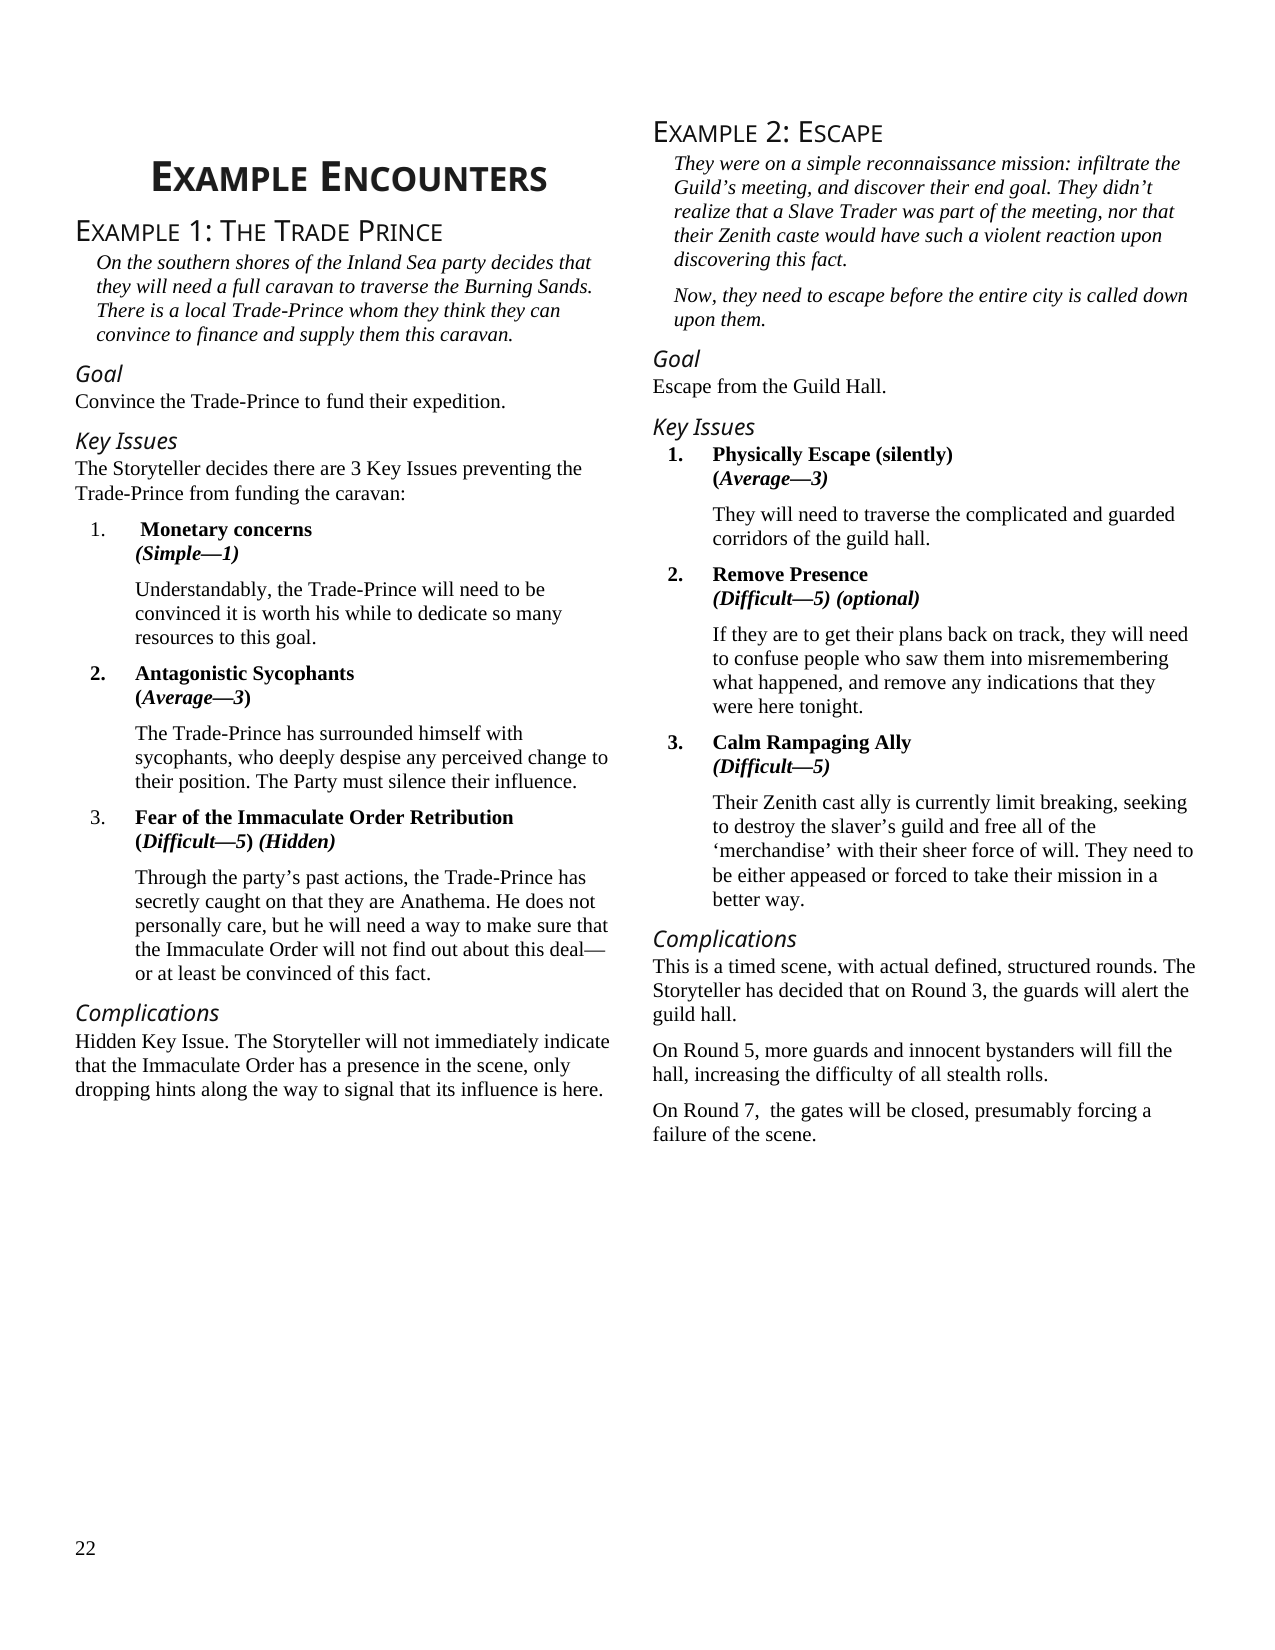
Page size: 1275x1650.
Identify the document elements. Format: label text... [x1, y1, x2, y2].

list Understandably, the Trade-Prince will need to be convinced it is worth his while to dedicate so many resources to this goal. [90, 577, 622, 649]
subtitle Goal [652, 343, 1200, 374]
subtitle Goal [75, 358, 622, 389]
subtitle Complications [652, 923, 1200, 954]
text Escape from the Guild Hall. [652, 374, 1200, 398]
text On Round 7, the gates will be closed, presumably forcing a failure of the scene. [652, 1098, 1200, 1146]
list The Trade-Prince has surrounded himself with sycophants, who deeply despise any perceived change to their position. The Party must silence their influence. [90, 721, 622, 793]
subtitle Key Issues [652, 410, 1200, 442]
list Through the party’s past actions, the Trade-Prince has secretly caught on that they are Anathema. He does not personally care, but he will need a way to make sure that the Immaculate Order will not find out about this deal—or at least be convinced of this fact. [90, 865, 622, 985]
list Physically Escape (silently) (Average—3) [667, 442, 1200, 490]
subtitle Key Issues [75, 425, 622, 456]
text On the southern shores of the Inland Sea party decides that they will need a full caravan to traverse the Burning Sands. There is a local Trade-Prince whom they think they can convince to finance and supply them this caravan. [96, 249, 622, 346]
list Antagonistic Sycophants (Average—3) [90, 661, 622, 709]
text On Round 5, more guards and innocent bystanders will fill the hall, increasing the difficulty of all stealth rolls. [652, 1038, 1200, 1086]
text They were on a simple reconnaissance mission: infiltrate the Guild’s meeting, and discover their end goal. They didn’t realize that a Slave Trader was part of the meeting, nor that their Zenith caste would have such a violent reaction upon discovering this fact. [673, 151, 1200, 271]
text Convince the Trade-Prince to fund their expedition. [75, 389, 622, 413]
list Their Zenith cast ally is currently limit breaking, seeking to destroy the slaver’s guild and free all of the ‘merchandise’ with their sheer force of will. They need to be either appeased or forced to take their mission in a better way. [667, 790, 1200, 911]
list Remove Presence (Difficult—5) (optional) [667, 562, 1200, 610]
list Calm Rampaging Ally (Difficult—5) [667, 730, 1200, 778]
text The Storyteller decides there are 3 Key Issues preventing the Trade-Prince from funding the caravan: [75, 456, 622, 504]
list They will need to traverse the complicated and guarded corridors of the guild hall. [667, 502, 1200, 550]
text Hidden Key Issue. The Storyteller will not immediately indicate that the Immaculate Order has a presence in the scene, only dropping hints along the way to signal that its influence is here. [75, 1029, 622, 1101]
text Now, they need to escape before the entire city is called down upon them. [673, 283, 1200, 331]
subtitle Complications [75, 997, 622, 1029]
text This is a timed scene, with actual defined, structured rounds. The Storyteller has decided that on Round 3, the guards will alert the guild hall. [652, 954, 1200, 1026]
subtitle Example Encounters [75, 147, 622, 204]
subtitle Example 2: Escape [652, 111, 1200, 151]
list Fear of the Immaculate Order Retribution (Difficult—5) (Hidden) [90, 805, 622, 853]
list If they are to get their plans back on track, they will need to confuse people who saw them into misremembering what happened, and remove any indications that they were here tonight. [667, 622, 1200, 718]
list Monetary concerns (Simple—1) [90, 516, 622, 564]
subtitle Example 1: The Trade Prince [75, 210, 622, 249]
